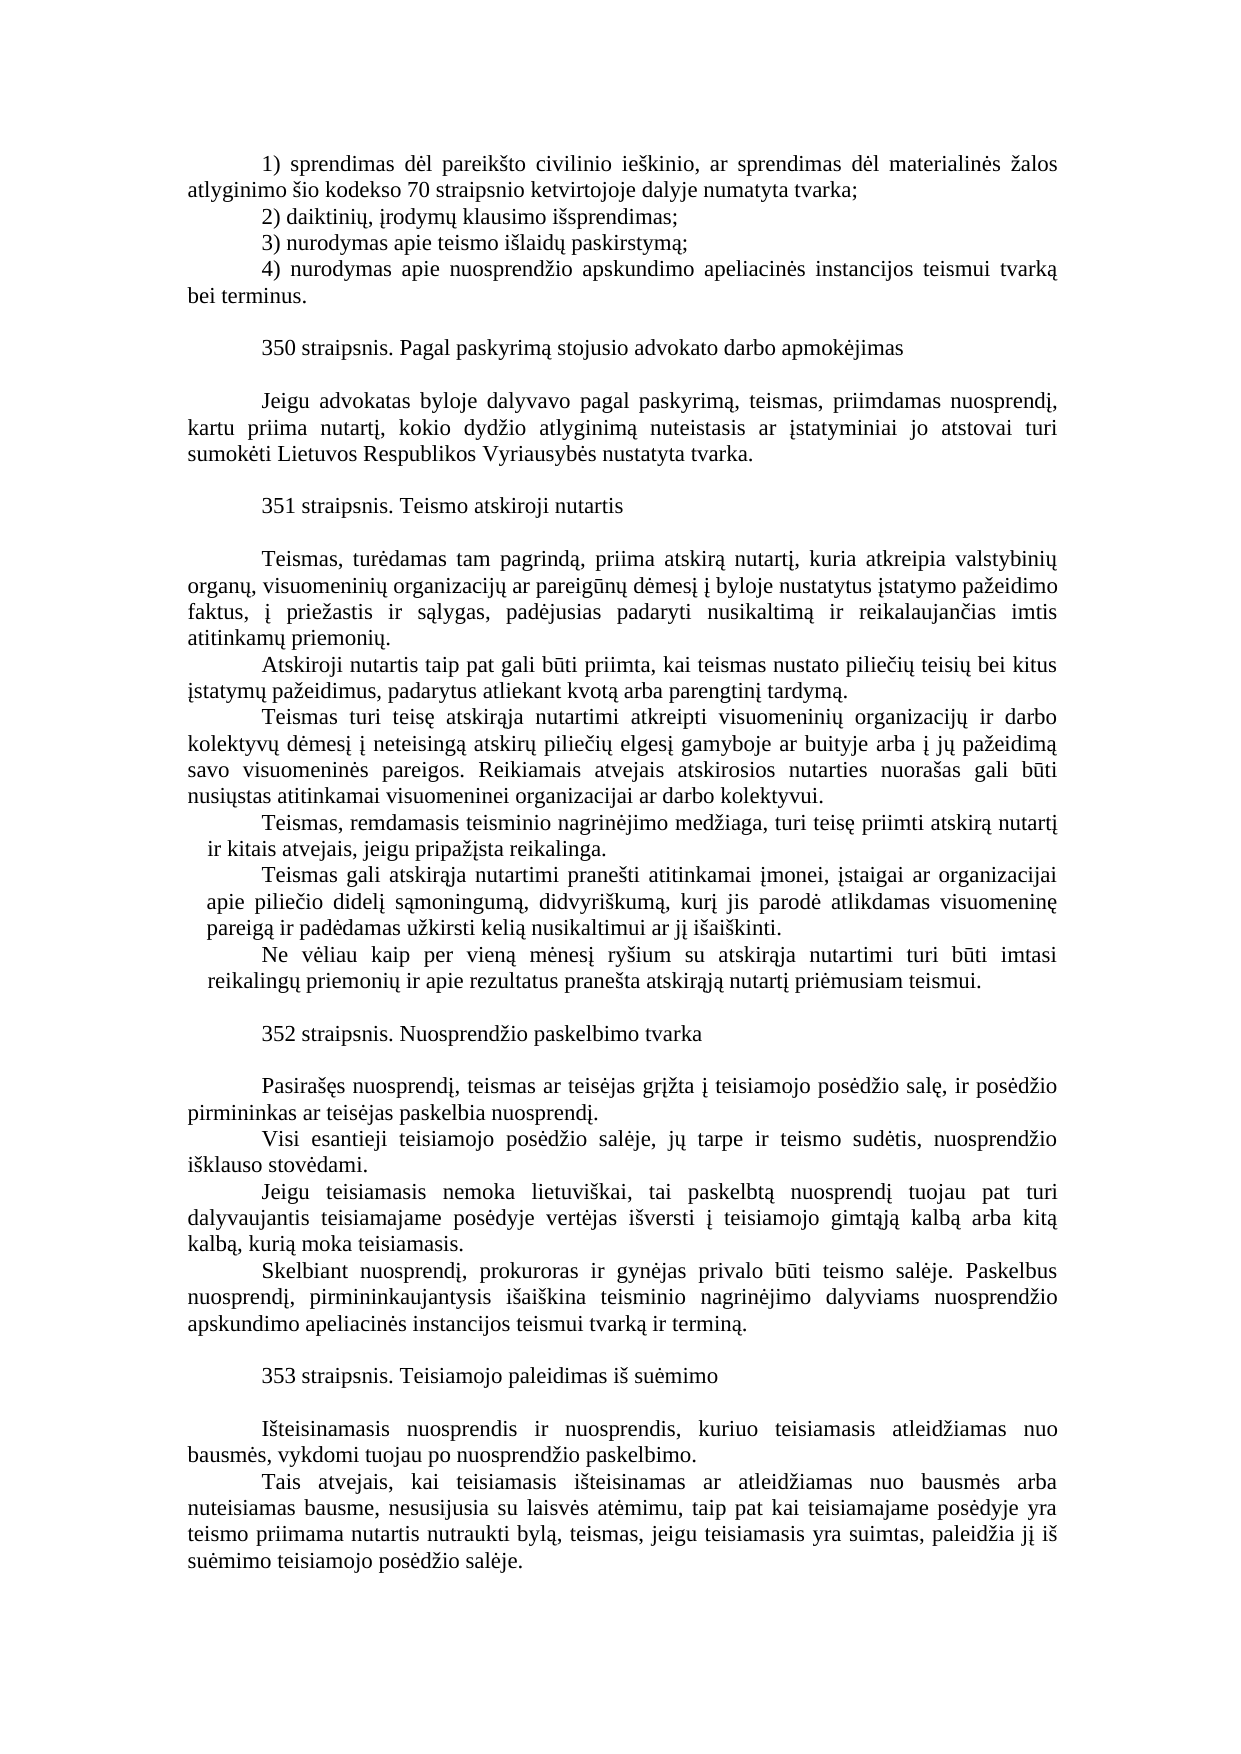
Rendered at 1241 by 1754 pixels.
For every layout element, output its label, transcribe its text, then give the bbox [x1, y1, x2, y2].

text 1) sprendimas dėl pareikšto civilinio ieškinio, ar sprendimas dėl materialinės žalos atlyginimo šio kodekso 70 straipsnio ketvirtojoje dalyje numatyta tvarka; [187, 150, 1059, 203]
text Pasirašęs nuosprendį, teismas ar teisėjas grįžta į teisiamojo posėdžio salę, ir posėdžio pirmininkas ar teisėjas paskelbia nuosprendį. [187, 1072, 1059, 1125]
text Atskiroji nutartis taip pat gali būti priimta, kai teismas nustato piliečių teisių bei kitus įstatymų pažeidimus, padarytus atliekant kvotą arba parengtinį tardymą. [187, 651, 1059, 703]
text 3) nurodymas apie teismo išlaidų paskirstymą; [187, 229, 1059, 255]
text Teismas, remdamasis teisminio nagrinėjimo medžiaga, turi teisę priimti atskirą nutartį ir kitais atvejais, jeigu pripažįsta reikalinga. [207, 809, 1059, 862]
text 2) daiktinių, įrodymų klausimo išsprendimas; [187, 203, 1059, 229]
text Teismas gali atskirąja nutartimi pranešti atitinkamai įmonei, įstaigai ar organizacijai apie piliečio didelį sąmoningumą, didvyriškumą, kurį jis parodė atlikdamas visuomeninę pareigą ir padėdamas užkirsti kelią nusikaltimui ar jį išaiškinti. [206, 862, 1059, 941]
text 353 straipsnis. Teisiamojo paleidimas iš suėmimo [187, 1362, 1059, 1389]
text Teismas, turėdamas tam pagrindą, priima atskirą nutartį, kuria atkreipia valstybinių organų, visuomeninių organizacijų ar pareigūnų dėmesį į byloje nustatytus įstatymo pažeidimo faktus, į priežastis ir sąlygas, padėjusias padaryti nusikaltimą ir reikalaujančias imtis atitinkamų priemonių. [187, 545, 1059, 651]
text Išteisinamasis nuosprendis ir nuosprendis, kuriuo teisiamasis atleidžiamas nuo bausmės, vykdomi tuojau po nuosprendžio paskelbimo. [187, 1415, 1059, 1468]
text 352 straipsnis. Nuosprendžio paskelbimo tvarka [187, 1020, 1059, 1046]
text Jeigu advokatas byloje dalyvavo pagal paskyrimą, teismas, priimdamas nuosprendį, kartu priima nutartį, kokio dydžio atlyginimą nuteistasis ar įstatyminiai jo atstovai turi sumokėti Lietuvos Respublikos Vyriausybės nustatyta tvarka. [187, 387, 1059, 466]
text Jeigu teisiamasis nemoka lietuviškai, tai paskelbtą nuosprendį tuojau pat turi dalyvaujantis teisiamajame posėdyje vertėjas išversti į teisiamojo gimtąją kalbą arba kitą kalbą, kurią moka teisiamasis. [187, 1178, 1059, 1257]
text 351 straipsnis. Teismo atskiroji nutartis [214, 493, 1059, 519]
text Visi esantieji teisiamojo posėdžio salėje, jų tarpe ir teismo sudėtis, nuosprendžio išklauso stovėdami. [187, 1125, 1059, 1178]
text 350 straipsnis. Pagal paskyrimą stojusio advokato darbo apmokėjimas [187, 334, 1059, 361]
text 4) nurodymas apie nuosprendžio apskundimo apeliacinės instancijos teismui tvarką bei terminus. [187, 255, 1059, 308]
text Teismas turi teisę atskirąja nutartimi atkreipti visuomeninių organizacijų ir darbo kolektyvų dėmesį į neteisingą atskirų piliečių elgesį gamyboje ar buityje arba į jų pažeidimą savo visuomeninės pareigos. Reikiamais atvejais atskirosios nutarties nuorašas gali būti nusiųstas atitinkamai visuomeninei organizacijai ar darbo kolektyvui. [187, 703, 1059, 809]
text Skelbiant nuosprendį, prokuroras ir gynėjas privalo būti teismo salėje. Paskelbus nuosprendį, pirmininkaujantysis išaiškina teisminio nagrinėjimo dalyviams nuosprendžio apskundimo apeliacinės instancijos teismui tvarką ir terminą. [187, 1257, 1059, 1336]
text Ne vėliau kaip per vieną mėnesį ryšium su atskirąja nutartimi turi būti imtasi reikalingų priemonių ir apie rezultatus pranešta atskirąją nutartį priėmusiam teismui. [207, 941, 1059, 993]
text Tais atvejais, kai teisiamasis išteisinamas ar atleidžiamas nuo bausmės arba nuteisiamas bausme, nesusijusia su laisvės atėmimu, taip pat kai teisiamajame posėdyje yra teismo priimama nutartis nutraukti bylą, teismas, jeigu teisiamasis yra suimtas, paleidžia jį iš suėmimo teisiamojo posėdžio salėje. [187, 1468, 1059, 1573]
